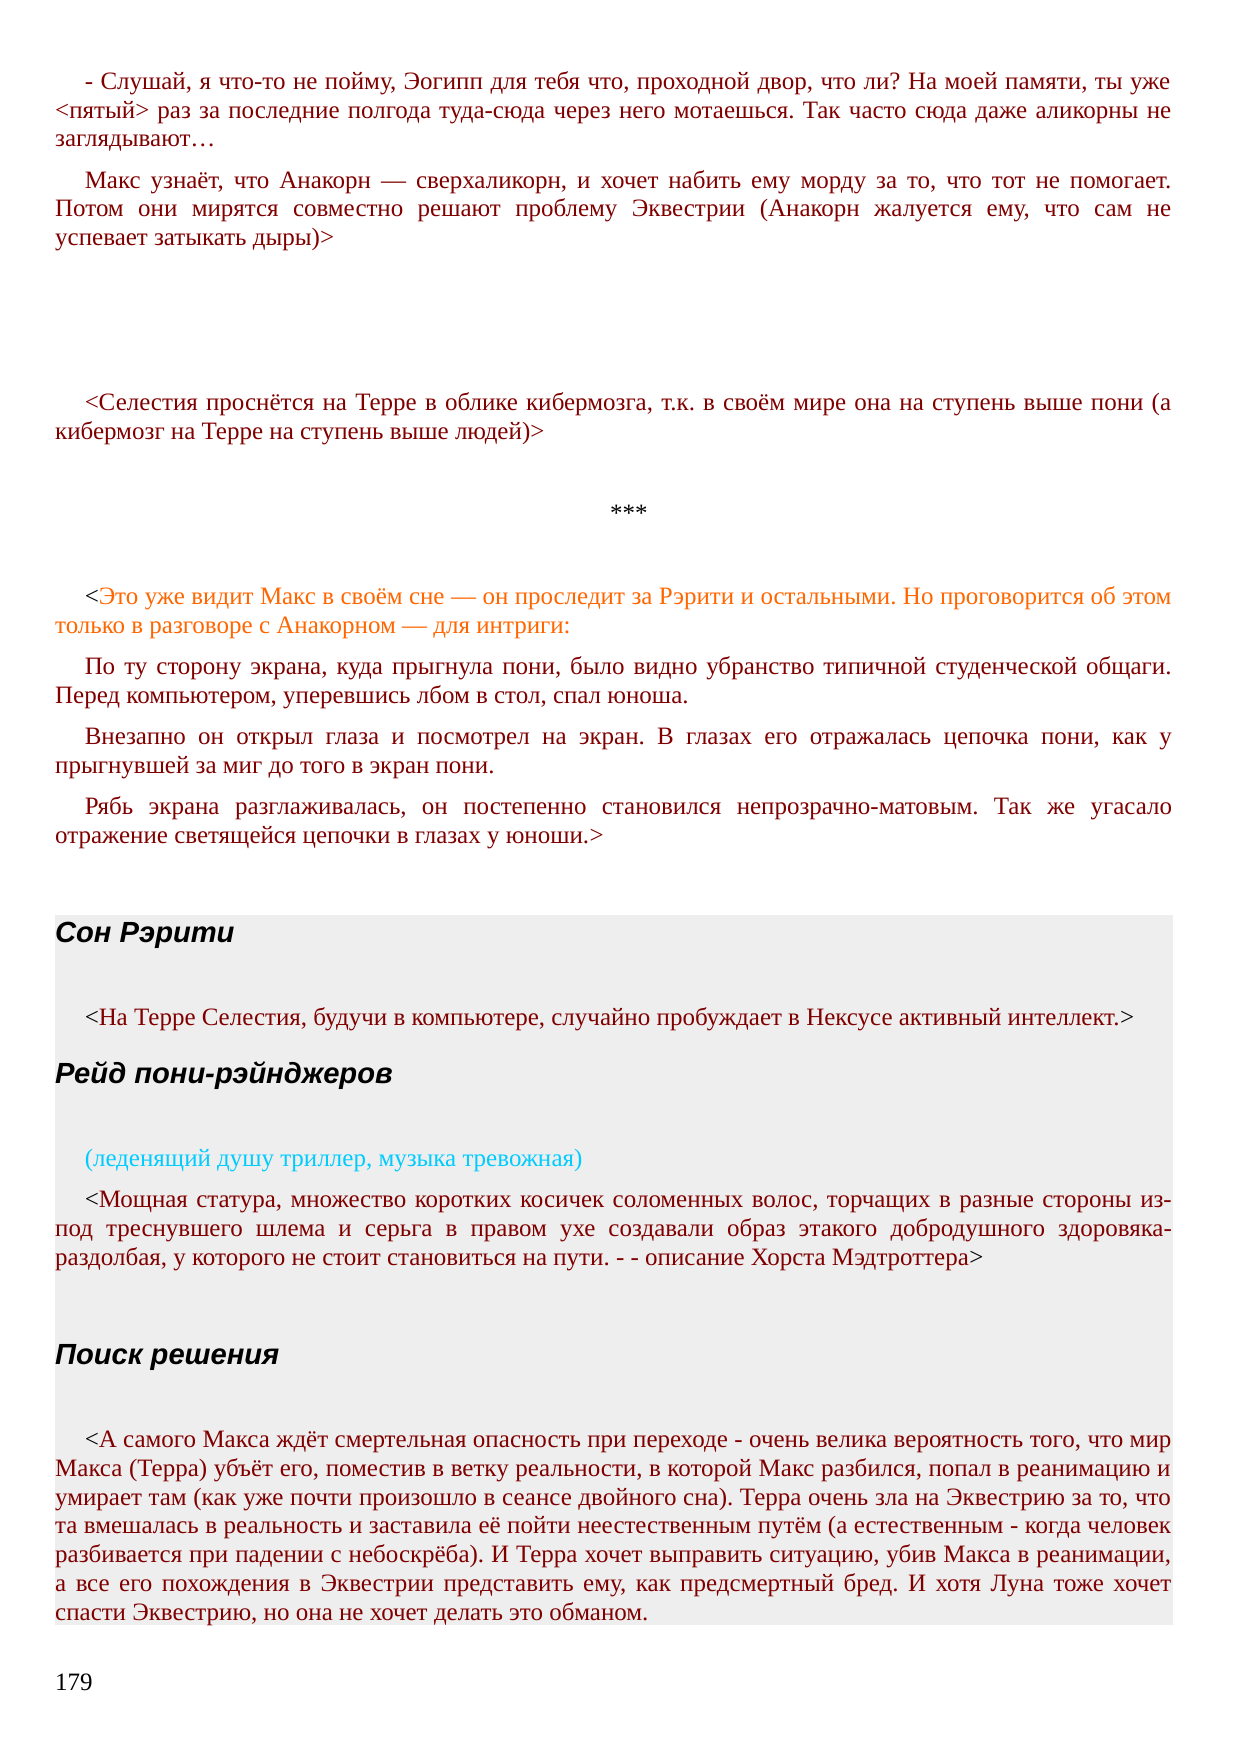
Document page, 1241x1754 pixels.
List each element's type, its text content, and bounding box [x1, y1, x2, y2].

subtitle Рейд пони-рэйнджеров [55, 1056, 1173, 1089]
text (леденящий душу триллер, музыка тревожная) [55, 1143, 1173, 1172]
text <А самого Макса ждёт смертельная опасность при переходе - очень велика вероятность того, что мир Макса (Терра) убъёт его, поместив в ветку реальности, в которой Макс разбился, попал в реанимацию и умирает там (как уже почти произошло в сеансе двойного сна). Терра очень зла на Эквестрию за то, что та вмешалась в реальность и заставила её пойти неестественным путём (а естественным - когда человек разбивается при падении с небоскрёба). И Терра хочет выправить ситуацию, убив Макса в реанимации, а все его похождения в Эквестрии представить ему, как предсмертный бред. И хотя Луна тоже хочет спасти Эквестрию, но она не хочет делать это обманом. [55, 1424, 1173, 1625]
text <Селестия проснётся на Терре в облике кибермозга, т.к. в своём мире она на ступень выше пони (а кибермозг на Терре на ступень выше людей)> [55, 387, 1173, 445]
text Рябь экрана разглаживалась, он постепенно становился непрозрачно-матовым. Так же угасало отражение светящейся цепочки в глазах у юноши.> [55, 791, 1173, 848]
subtitle Сон Рэрити [55, 915, 1173, 948]
text <Мощная статура, множество коротких косичек соломенных волос, торчащих в разные стороны из-под треснувшего шлема и серьга в правом ухе создавали образ этакого добродушного здоровяка-раздолбая, у которого не стоит становиться на пути. - - описание Хорста Мэдтроттера> [55, 1184, 1173, 1271]
text <На Терре Селестия, будучи в компьютере, случайно пробуждает в Нексусе активный интеллект.> [55, 1002, 1173, 1031]
text - Слушай, я что-то не пойму, Эогипп для тебя что, проходной двор, что ли? На моей памяти, ты уже <пятый> раз за последние полгода туда-сюда через него мотаешься. Так часто сюда даже аликорны не заглядывают… [55, 66, 1173, 152]
subtitle Поиск решения [55, 1337, 1173, 1370]
text <Это уже видит Макс в своём сне — он проследит за Рэрити и остальными. Но проговорится об этом только в разговоре с Анакорном — для интриги: [55, 581, 1173, 638]
text *** [55, 498, 1173, 527]
text По ту сторону экрана, куда прыгнула пони, было видно убранство типичной студенческой общаги. Перед компьютером, уперевшись лбом в стол, спал юноша. [55, 651, 1173, 708]
text Макс узнаёт, что Анакорн — сверхаликорн, и хочет набить ему морду за то, что тот не помогает. Потом они мирятся совместно решают проблему Эквестрии (Анакорн жалуется ему, что сам не успевает затыкать дыры)> [55, 165, 1173, 251]
text Внезапно он открыл глаза и посмотрел на экран. В глазах его отражалась цепочка пони, как у прыгнувшей за миг до того в экран пони. [55, 721, 1173, 778]
